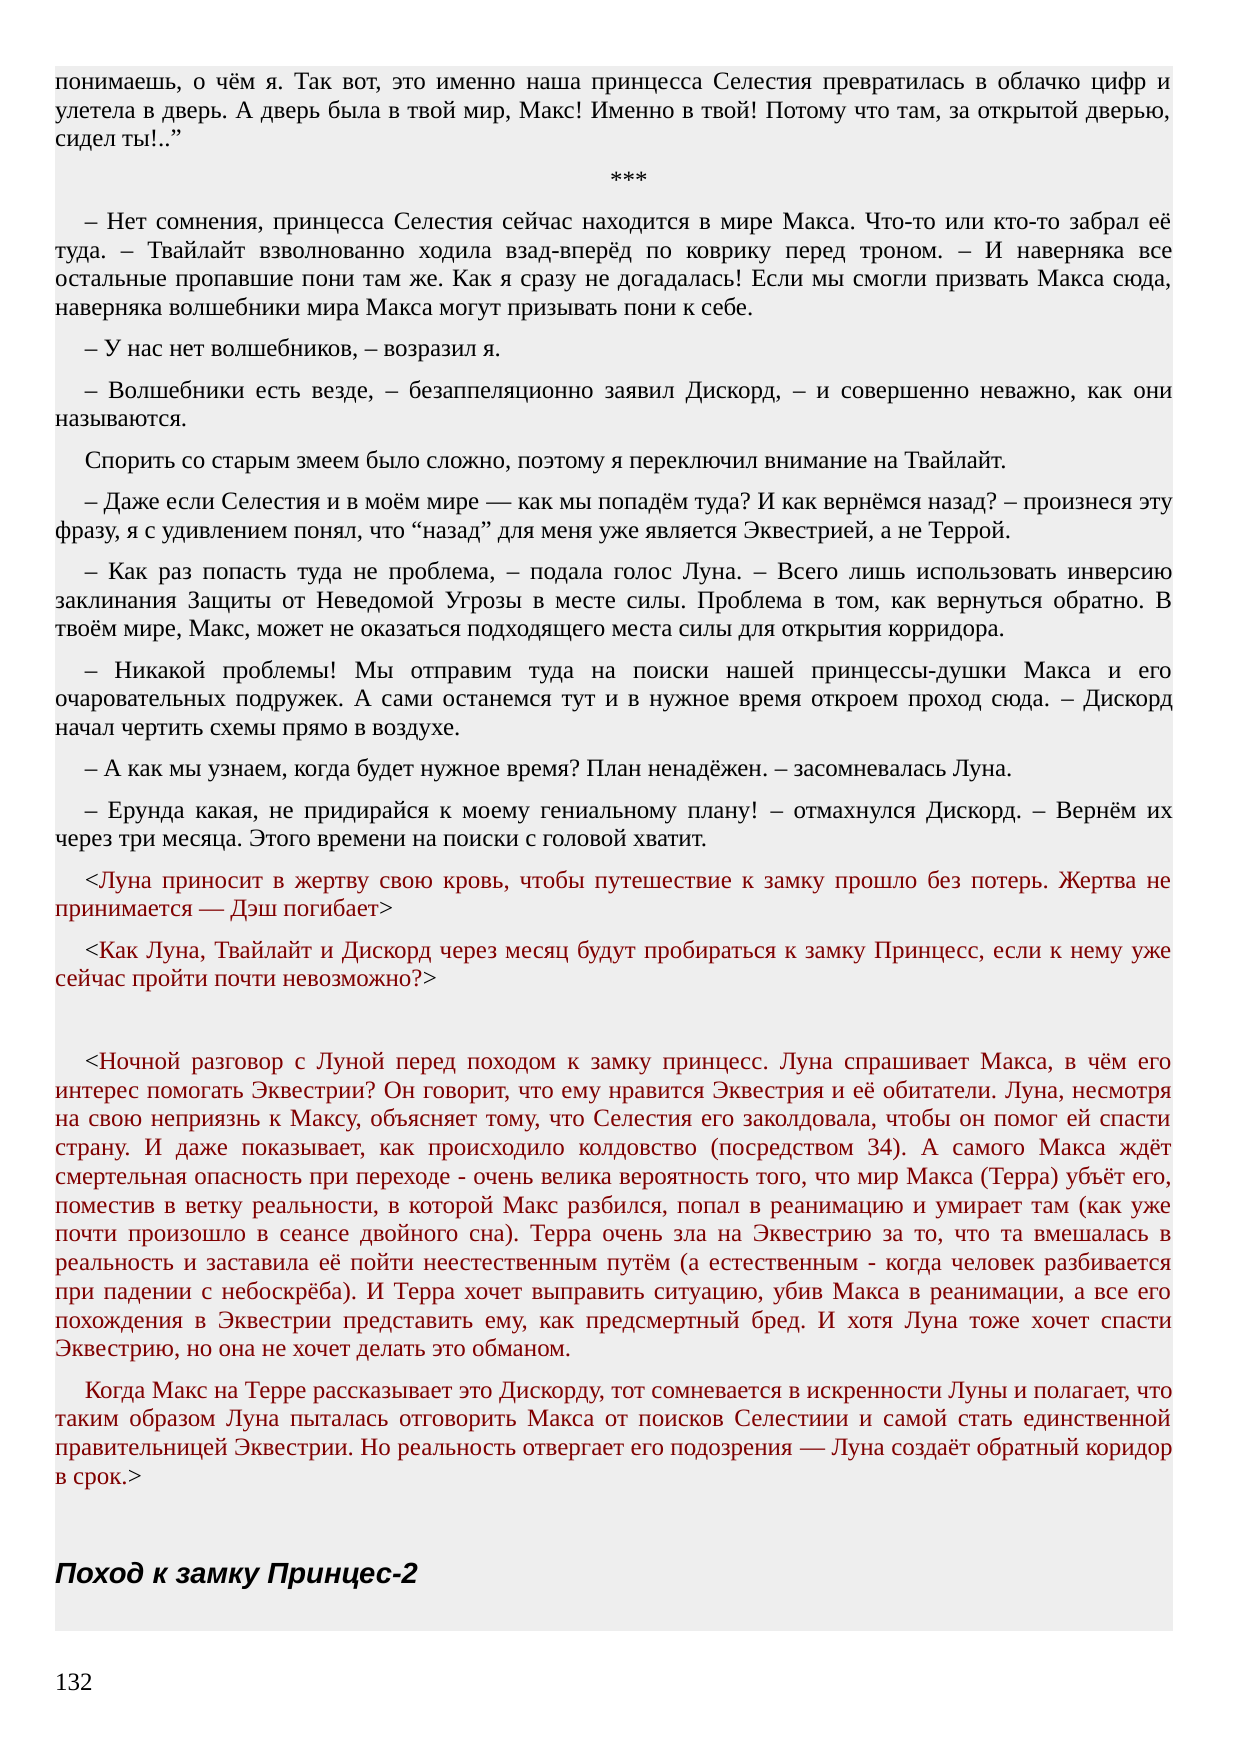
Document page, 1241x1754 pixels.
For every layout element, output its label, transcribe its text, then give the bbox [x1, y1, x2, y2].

text Спорить со старым змеем было сложно, поэтому я переключил внимание на Твайлайт. [55, 445, 1173, 473]
text <Ночной разговор с Луной перед походом к замку принцесс. Луна спрашивает Макса, в чём его интерес помогать Эквестрии? Он говорит, что ему нравится Эквестрия и её обитатели. Луна, несмотря на свою неприязнь к Максу, объясняет тому, что Селестия его заколдовала, чтобы он помог ей спасти страну. И даже показывает, как происходило колдовство (посредством 34). А самого Макса ждёт смертельная опасность при переходе - очень велика вероятность того, что мир Макса (Терра) убъёт его, поместив в ветку реальности, в которой Макс разбился, попал в реанимацию и умирает там (как уже почти произошло в сеансе двойного сна). Терра очень зла на Эквестрию за то, что та вмешалась в реальность и заставила её пойти неестественным путём (а естественным - когда человек разбивается при падении с небоскрёба). И Терра хочет выправить ситуацию, убив Макса в реанимации, а все его похождения в Эквестрии представить ему, как предсмертный бред. И хотя Луна тоже хочет спасти Эквестрию, но она не хочет делать это обманом. [55, 1046, 1173, 1362]
text *** [55, 165, 1173, 193]
text – Как раз попасть туда не проблема, – подала голос Луна. – Всего лишь использовать инверсию заклинания Защиты от Неведомой Угрозы в месте силы. Проблема в том, как вернуться обратно. В твоём мире, Макс, может не оказаться подходящего места силы для открытия корридора. [55, 556, 1173, 642]
text – У нас нет волшебников, – возразил я. [55, 333, 1173, 362]
text – Волшебники есть везде, – безаппеляционно заявил Дискорд, – и совершенно неважно, как они называются. [55, 375, 1173, 432]
text <Луна приносит в жертву свою кровь, чтобы путешествие к замку прошло без потерь. Жертва не принимается — Дэш погибает> [55, 865, 1173, 922]
text – А как мы узнаем, когда будет нужное время? План ненадёжен. – засомневалась Луна. [55, 753, 1173, 782]
text – Никакой проблемы! Мы отправим туда на поиски нашей принцессы-душки Макса и его очаровательных подружек. А сами останемся тут и в нужное время откроем проход сюда. – Дискорд начал чертить схемы прямо в воздухе. [55, 655, 1173, 741]
text – Нет сомнения, принцесса Селестия сейчас находится в мире Макса. Что-то или кто-то забрал её туда. – Твайлайт взволнованно ходила взад-вперёд по коврику перед троном. – И наверняка все остальные пропавшие пони там же. Как я сразу не догадалась! Если мы смогли призвать Макса сюда, наверняка волшебники мира Макса могут призывать пони к себе. [55, 206, 1173, 321]
text <Как Луна, Твайлайт и Дискорд через месяц будут пробираться к замку Принцесс, если к нему уже сейчас пройти почти невозможно?> [55, 935, 1173, 992]
text – Ерунда какая, не придирайся к моему гениальному плану! – отмахнулся Дискорд. – Вернём их через три месяца. Этого времени на поиски с головой хватит. [55, 795, 1173, 852]
text понимаешь, о чём я. Так вот, это именно наша принцесса Селестия превратилась в облачко цифр и улетела в дверь. А дверь была в твой мир, Макс! Именно в твой! Потому что там, за открытой дверью, сидел ты!..” [55, 66, 1173, 152]
text Когда Макс на Терре рассказывает это Дискорду, тот сомневается в искренности Луны и полагает, что таким образом Луна пыталась отговорить Макса от поисков Селестиии и самой стать единственной правительницей Эквестрии. Но реальность отвергает его подозрения — Луна создаёт обратный коридор в срок.> [55, 1375, 1173, 1490]
text – Даже если Селестия и в моём мире — как мы попадём туда? И как вернёмся назад? – произнеся эту фразу, я с удивлением понял, что “назад” для меня уже является Эквестрией, а не Террой. [55, 486, 1173, 543]
subtitle Поход к замку Принцес-2 [55, 1556, 1173, 1589]
